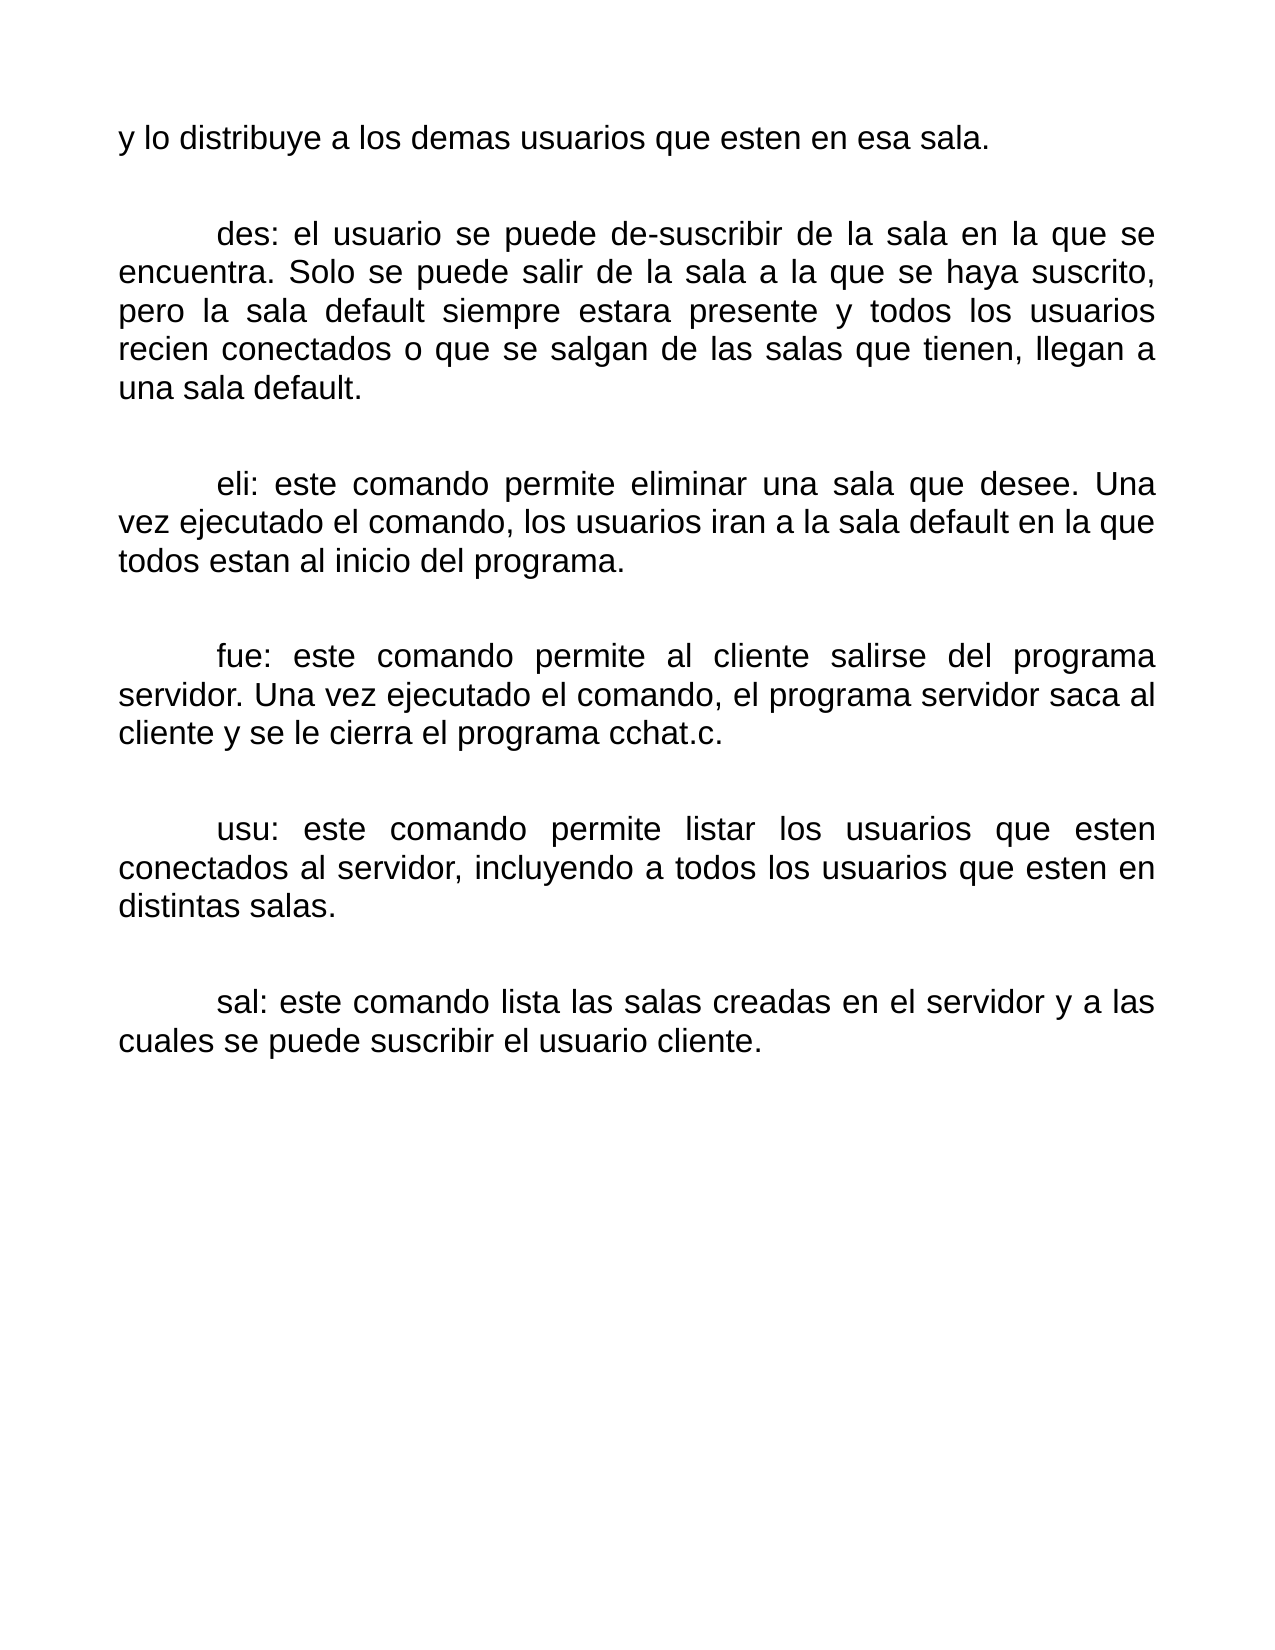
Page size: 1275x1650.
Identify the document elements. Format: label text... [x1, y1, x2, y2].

text y lo distribuye a los demas usuarios que esten en esa sala. [118, 118, 1157, 157]
text fue: este comando permite al cliente salirse del programa servidor. Una vez ejecutado el comando, el programa servidor saca al cliente y se le cierra el programa cchat.c. [118, 637, 1157, 752]
text sal: este comando lista las salas creadas en el servidor y a las cuales se puede suscribir el usuario cliente. [118, 982, 1157, 1059]
text eli: este comando permite eliminar una sala que desee. Una vez ejecutado el comando, los usuarios iran a la sala default en la que todos estan al inicio del programa. [118, 464, 1157, 579]
text usu: este comando permite listar los usuarios que esten conectados al servidor, incluyendo a todos los usuarios que esten en distintas salas. [118, 809, 1157, 925]
text des: el usuario se puede de-suscribir de la sala en la que se encuentra. Solo se puede salir de la sala a la que se haya suscrito, pero la sala default siempre estara presente y todos los usuarios recien conectados o que se salgan de las salas que tienen, llegan a una sala default. [118, 214, 1157, 406]
